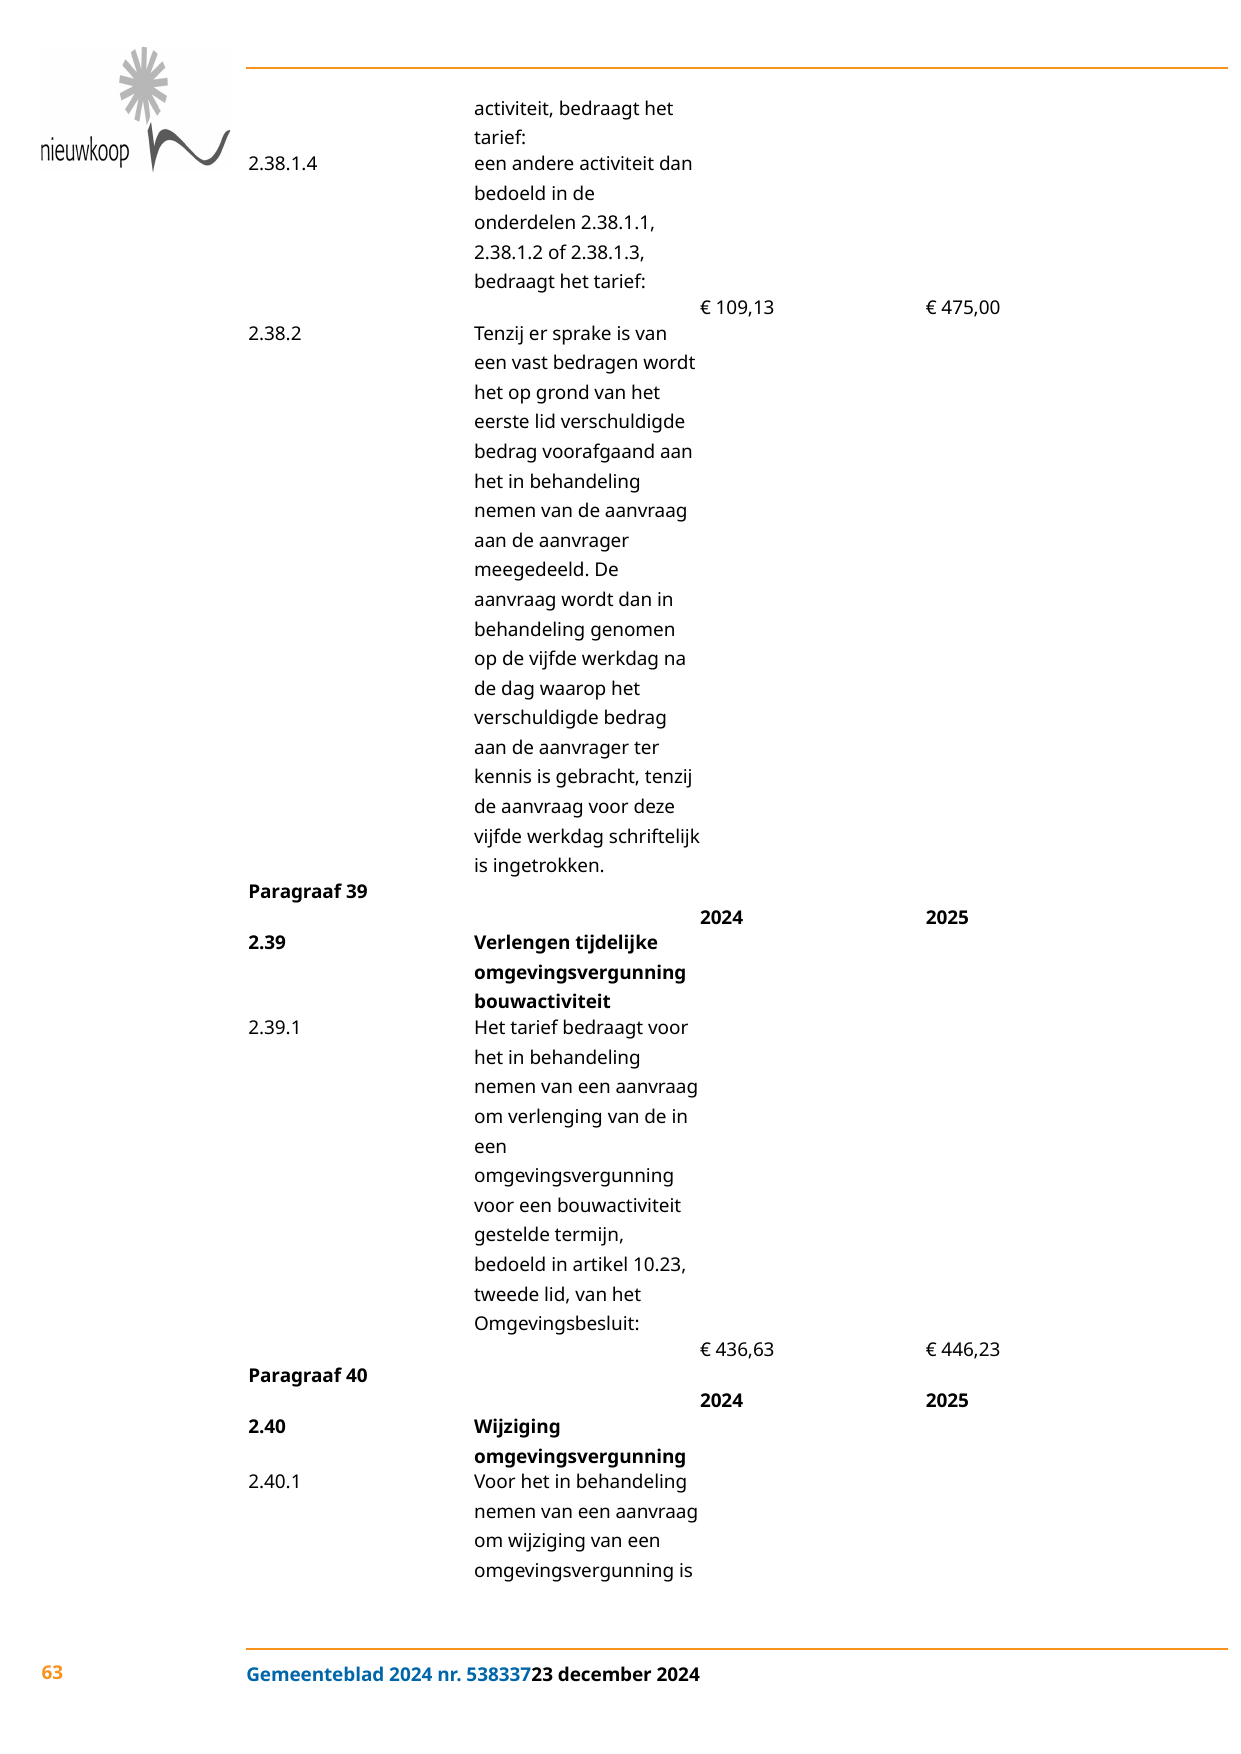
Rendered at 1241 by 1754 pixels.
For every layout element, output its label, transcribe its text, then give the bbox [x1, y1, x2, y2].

table_cell [474, 878, 700, 904]
table_cell € 436,63 [700, 1336, 926, 1362]
table_cell [926, 1469, 1152, 1583]
table_cell [926, 1413, 1152, 1468]
table_cell Paragraaf 39 [248, 878, 474, 904]
table_cell [926, 95, 1152, 150]
table_cell 2024 [700, 904, 926, 929]
table_cell [926, 320, 1152, 878]
table_cell 2025 [926, 1388, 1152, 1413]
table_cell [248, 1336, 474, 1362]
table_cell [926, 1015, 1152, 1336]
table_cell [700, 1469, 926, 1583]
table_cell Het tarief bedraagt voor het in behandeling nemen van een aanvraag om verlenging van de in een omgevingsvergunning voor een bouwactiviteit gestelde termijn, bedoeld in artikel 10.23, tweede lid, van het Omgevingsbesluit: [474, 1015, 700, 1336]
table_cell 2025 [926, 904, 1152, 929]
table_cell 2.38.2 [248, 320, 474, 878]
table_cell [700, 1362, 926, 1387]
table_cell [248, 294, 474, 320]
table_cell een andere activiteit dan bedoeld in de onderdelen 2.38.1.1, 2.38.1.2 of 2.38.1.3, bedraagt het tarief: [474, 150, 700, 294]
table_cell 2.40.1 [248, 1469, 474, 1583]
table_cell 2.40 [248, 1413, 474, 1468]
table_cell [926, 930, 1152, 1014]
table_cell [700, 320, 926, 878]
table_cell Wijziging omgevingsvergunning [474, 1413, 700, 1468]
table_cell 2024 [700, 1388, 926, 1413]
table_cell [248, 95, 474, 150]
table_cell 2.38.1.4 [248, 150, 474, 294]
table_cell [700, 1015, 926, 1336]
table_cell Paragraaf 40 [248, 1362, 474, 1387]
table_cell [248, 904, 474, 929]
table_cell Tenzij er sprake is van een vast bedragen wordt het op grond van het eerste lid verschuldigde bedrag voorafgaand aan het in behandeling nemen van de aanvraag aan de aanvrager meegedeeld. De aanvraag wordt dan in behandeling genomen op de vijfde werkdag na de dag waarop het verschuldigde bedrag aan de aanvrager ter kennis is gebracht, tenzij de aanvraag voor deze vijfde werkdag schriftelijk is ingetrokken. [474, 320, 700, 878]
table_cell [474, 1362, 700, 1387]
table_cell [700, 95, 926, 150]
table_cell [926, 878, 1152, 904]
table_cell [700, 878, 926, 904]
table_cell [700, 150, 926, 294]
table_cell € 109,13 [700, 294, 926, 320]
table_cell activiteit, bedraagt het tarief: [474, 95, 700, 150]
table_cell Voor het in behandeling nemen van een aanvraag om wijziging van een omgevingsvergunning is [474, 1469, 700, 1583]
table_cell [926, 1362, 1152, 1387]
table_cell [474, 1388, 700, 1413]
table_cell 2.39 [248, 930, 474, 1014]
table_cell [700, 1413, 926, 1468]
table_cell Verlengen tijdelijke omgevingsvergunning bouwactiviteit [474, 930, 700, 1014]
table_cell [474, 904, 700, 929]
table_cell [700, 930, 926, 1014]
picture [41, 47, 231, 172]
table_cell € 475,00 [926, 294, 1152, 320]
table_cell € 446,23 [926, 1336, 1152, 1362]
table_cell 2.39.1 [248, 1015, 474, 1336]
table_cell [474, 294, 700, 320]
table_cell [926, 150, 1152, 294]
table_cell [474, 1336, 700, 1362]
table_cell [248, 1388, 474, 1413]
